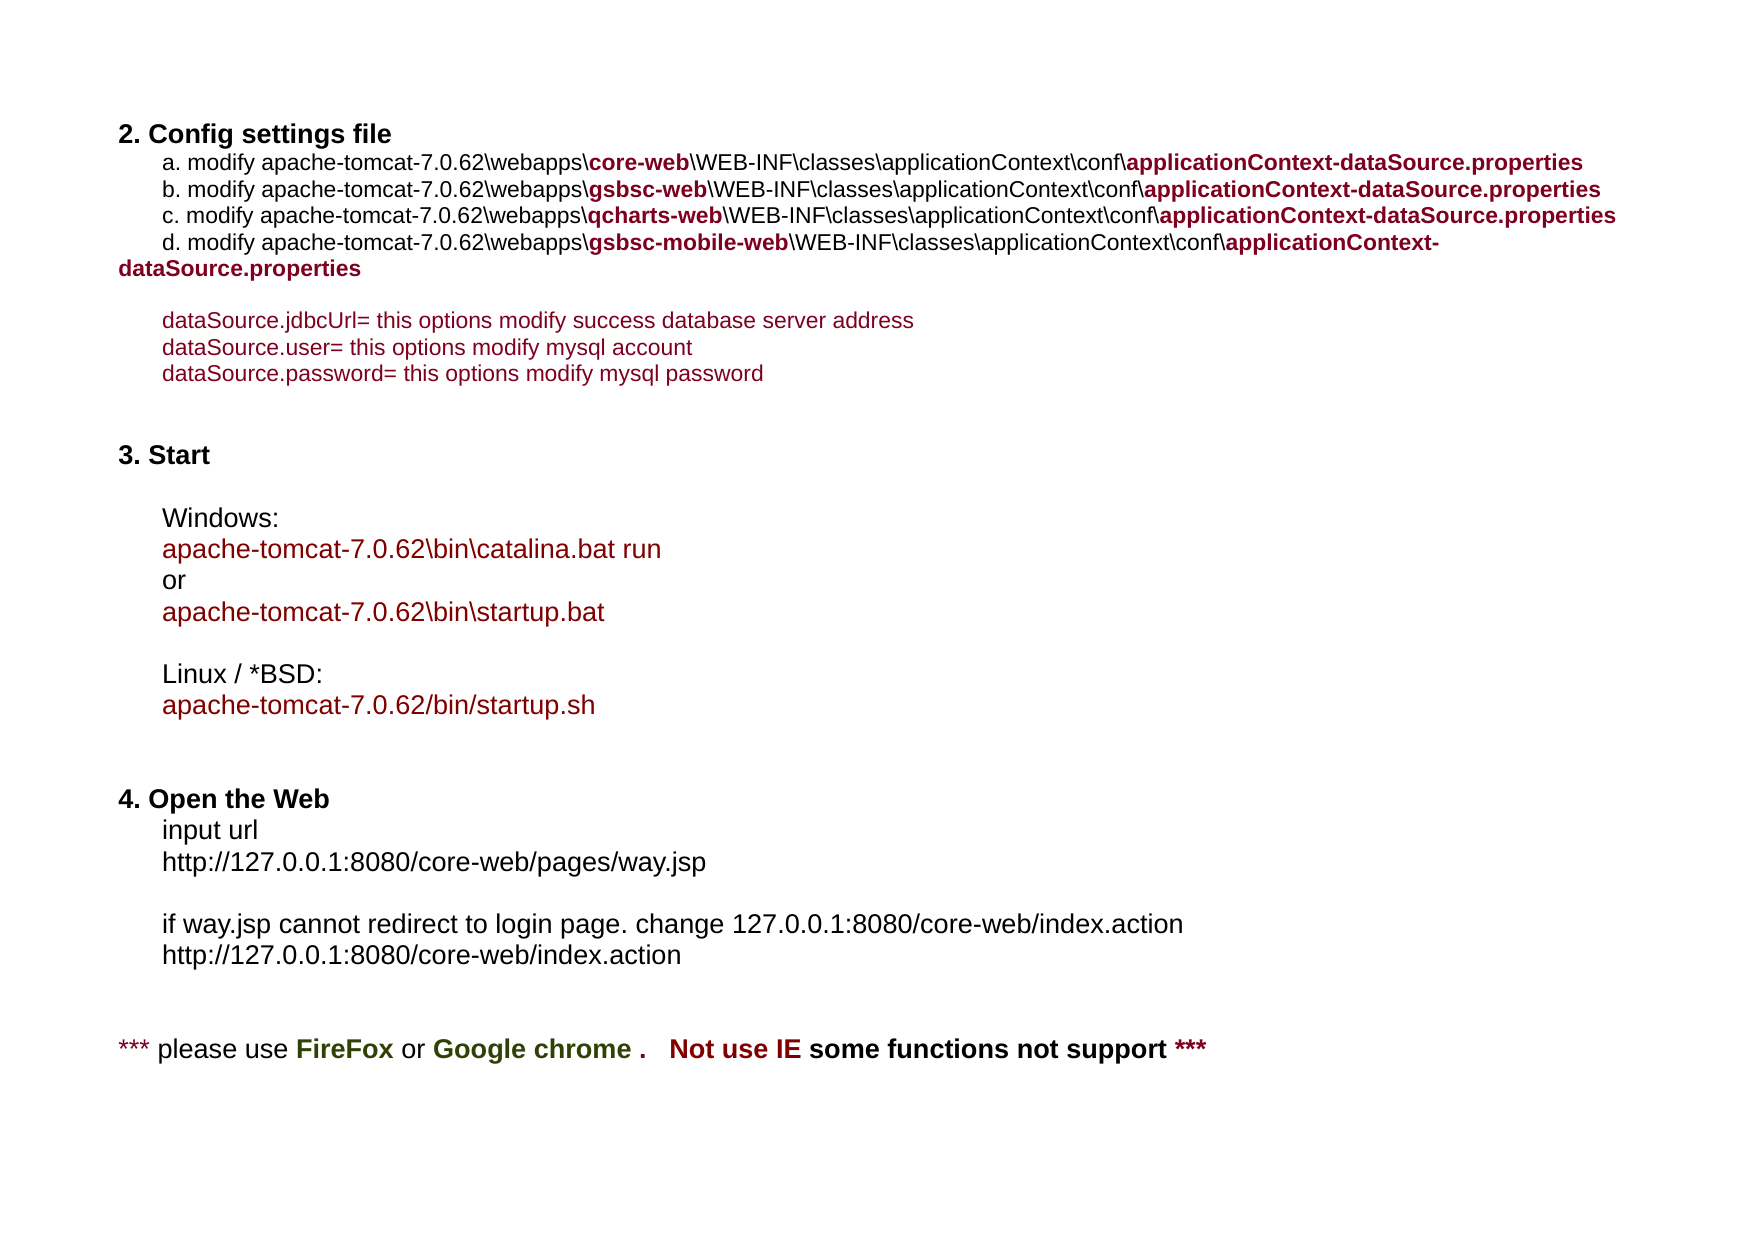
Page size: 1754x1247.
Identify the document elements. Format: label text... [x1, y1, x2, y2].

text Windows: [118, 502, 1636, 533]
text if way.jsp cannot redirect to login page. change 127.0.0.1:8080/core-web/index.action [118, 908, 1636, 939]
text 3. Start [118, 439, 1636, 471]
text 4. Open the Web [118, 783, 1636, 814]
text input url [118, 814, 1636, 846]
text d. modify apache-tomcat-7.0.62\webapps\gsbsc-mobile-web\WEB-INF\classes\applicationContext\conf\applicationContext-dataSource.properties [118, 228, 1636, 281]
text apache-tomcat-7.0.62/bin/startup.sh [118, 689, 1636, 721]
text Linux / *BSD: [118, 658, 1636, 689]
text 2. Config settings file [118, 118, 1636, 149]
text dataSource.jdbcUrl= this options modify success database server address dataSource.user= this options modify mysql account dataSource.password= this options modify mysql password [118, 307, 1636, 387]
text http://127.0.0.1:8080/core-web/index.action [118, 939, 1636, 971]
text http://127.0.0.1:8080/core-web/pages/way.jsp [118, 846, 1636, 877]
text *** please use FireFox or Google chrome . Not use IE some functions not support *** [118, 1033, 1636, 1064]
text apache-tomcat-7.0.62\bin\catalina.bat run [118, 533, 1636, 564]
text or [118, 564, 1636, 596]
text b. modify apache-tomcat-7.0.62\webapps\gsbsc-web\WEB-INF\classes\applicationContext\conf\applicationContext-dataSource.properties [118, 176, 1636, 202]
text apache-tomcat-7.0.62\bin\startup.bat [118, 596, 1636, 627]
text c. modify apache-tomcat-7.0.62\webapps\qcharts-web\WEB-INF\classes\applicationContext\conf\applicationContext-dataSource.properties [118, 202, 1636, 228]
text a. modify apache-tomcat-7.0.62\webapps\core-web\WEB-INF\classes\applicationContext\conf\applicationContext-dataSource.properties [118, 149, 1636, 176]
